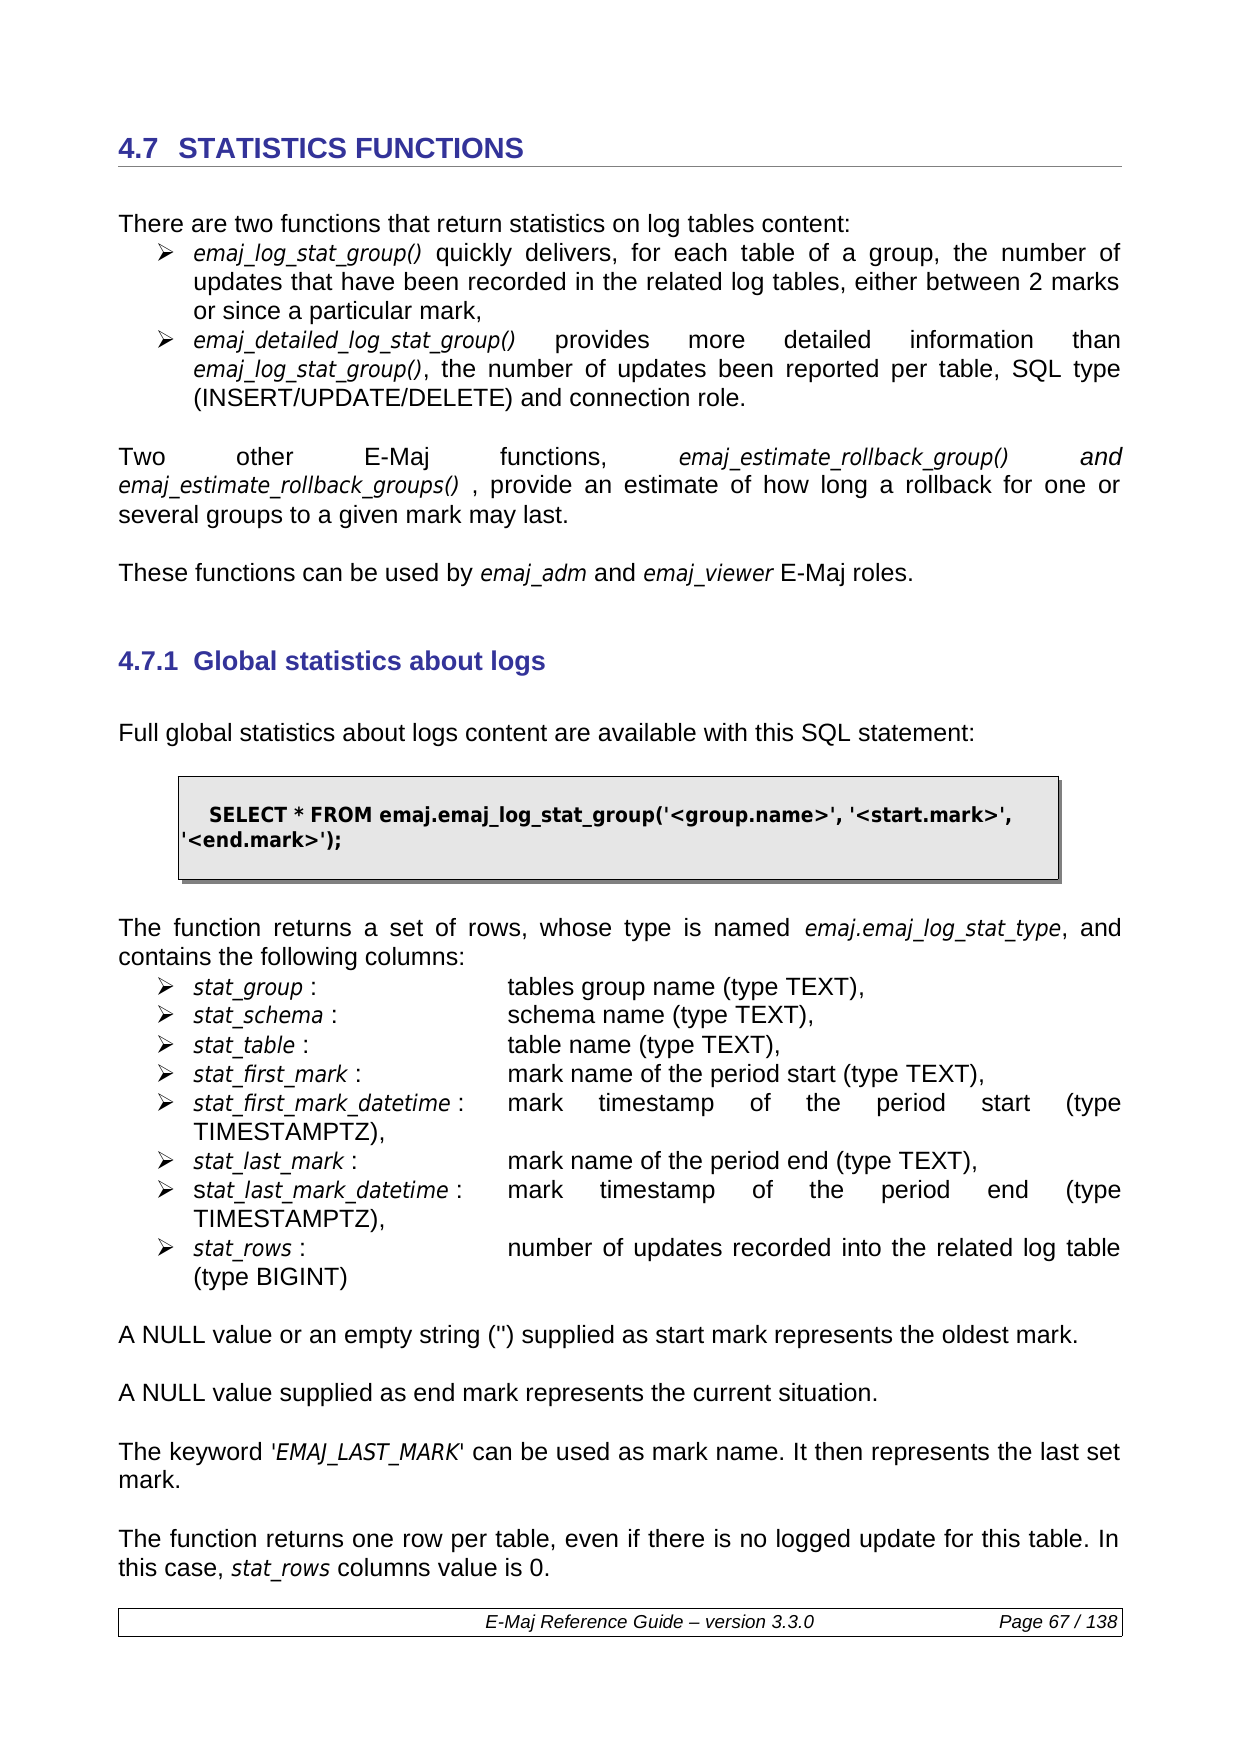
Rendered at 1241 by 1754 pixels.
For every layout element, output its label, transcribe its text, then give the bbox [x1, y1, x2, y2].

list stat_last_mark : mark name of the period end (type TEXT), [156, 1146, 1122, 1175]
text These functions can be used by emaj_adm and emaj_viewer E-Maj roles. [118, 558, 1122, 587]
list stat_table : table name (type TEXT), [156, 1029, 1122, 1058]
list emaj_detailed_log_stat_group() provides more detailed information than emaj_log_stat_group(), the number of updates been reported per table, SQL type (INSERT/UPDATE/DELETE) and connection role. [156, 325, 1122, 412]
list stat_last_mark_datetime : mark timestamp of the period end (type TIMESTAMPTZ), [156, 1175, 1122, 1233]
list stat_first_mark : mark name of the period start (type TEXT), [156, 1058, 1122, 1088]
list stat_group : tables group name (type TEXT), [156, 971, 1122, 1000]
text The function returns one row per table, even if there is no logged update for this table. In this case, stat_rows columns value is 0. [118, 1523, 1122, 1582]
list emaj_log_stat_group() quickly delivers, for each table of a group, the number of updates that have been recorded in the related log tables, either between 2 marks or since a particular mark, [156, 238, 1122, 325]
list stat_first_mark_datetime : mark timestamp of the period start (type TIMESTAMPTZ), [156, 1088, 1122, 1146]
subtitle Statistics functions [118, 131, 1122, 166]
text The keyword 'EMAJ_LAST_MARK' can be used as mark name. It then represents the last set mark. [118, 1436, 1122, 1494]
text Two other E-Maj functions, emaj_estimate_rollback_group() and emaj_estimate_rollback_groups() , provide an estimate of how long a rollback for one or several groups to a given mark may last. [118, 441, 1122, 528]
text A NULL value supplied as end mark represents the current situation. [118, 1378, 1122, 1407]
text SELECT * FROM emaj.emaj_log_stat_group('<group.name>', '<start.mark>', '<end.mark>'); [179, 800, 1058, 849]
text A NULL value or an empty string ('') supplied as start mark represents the oldest mark. [118, 1291, 1122, 1349]
text Full global statistics about logs content are available with this SQL statement: [118, 717, 1122, 746]
text The function returns a set of rows, whose type is named emaj.emaj_log_stat_type, and contains the following columns: [118, 913, 1122, 971]
list stat_rows : number of updates recorded into the related log table (type BIGINT) [156, 1233, 1122, 1291]
text There are two functions that return statistics on log tables content: [118, 209, 1122, 238]
list stat_schema : schema name (type TEXT), [156, 1000, 1122, 1029]
subtitle Global statistics about logs [118, 645, 1122, 676]
